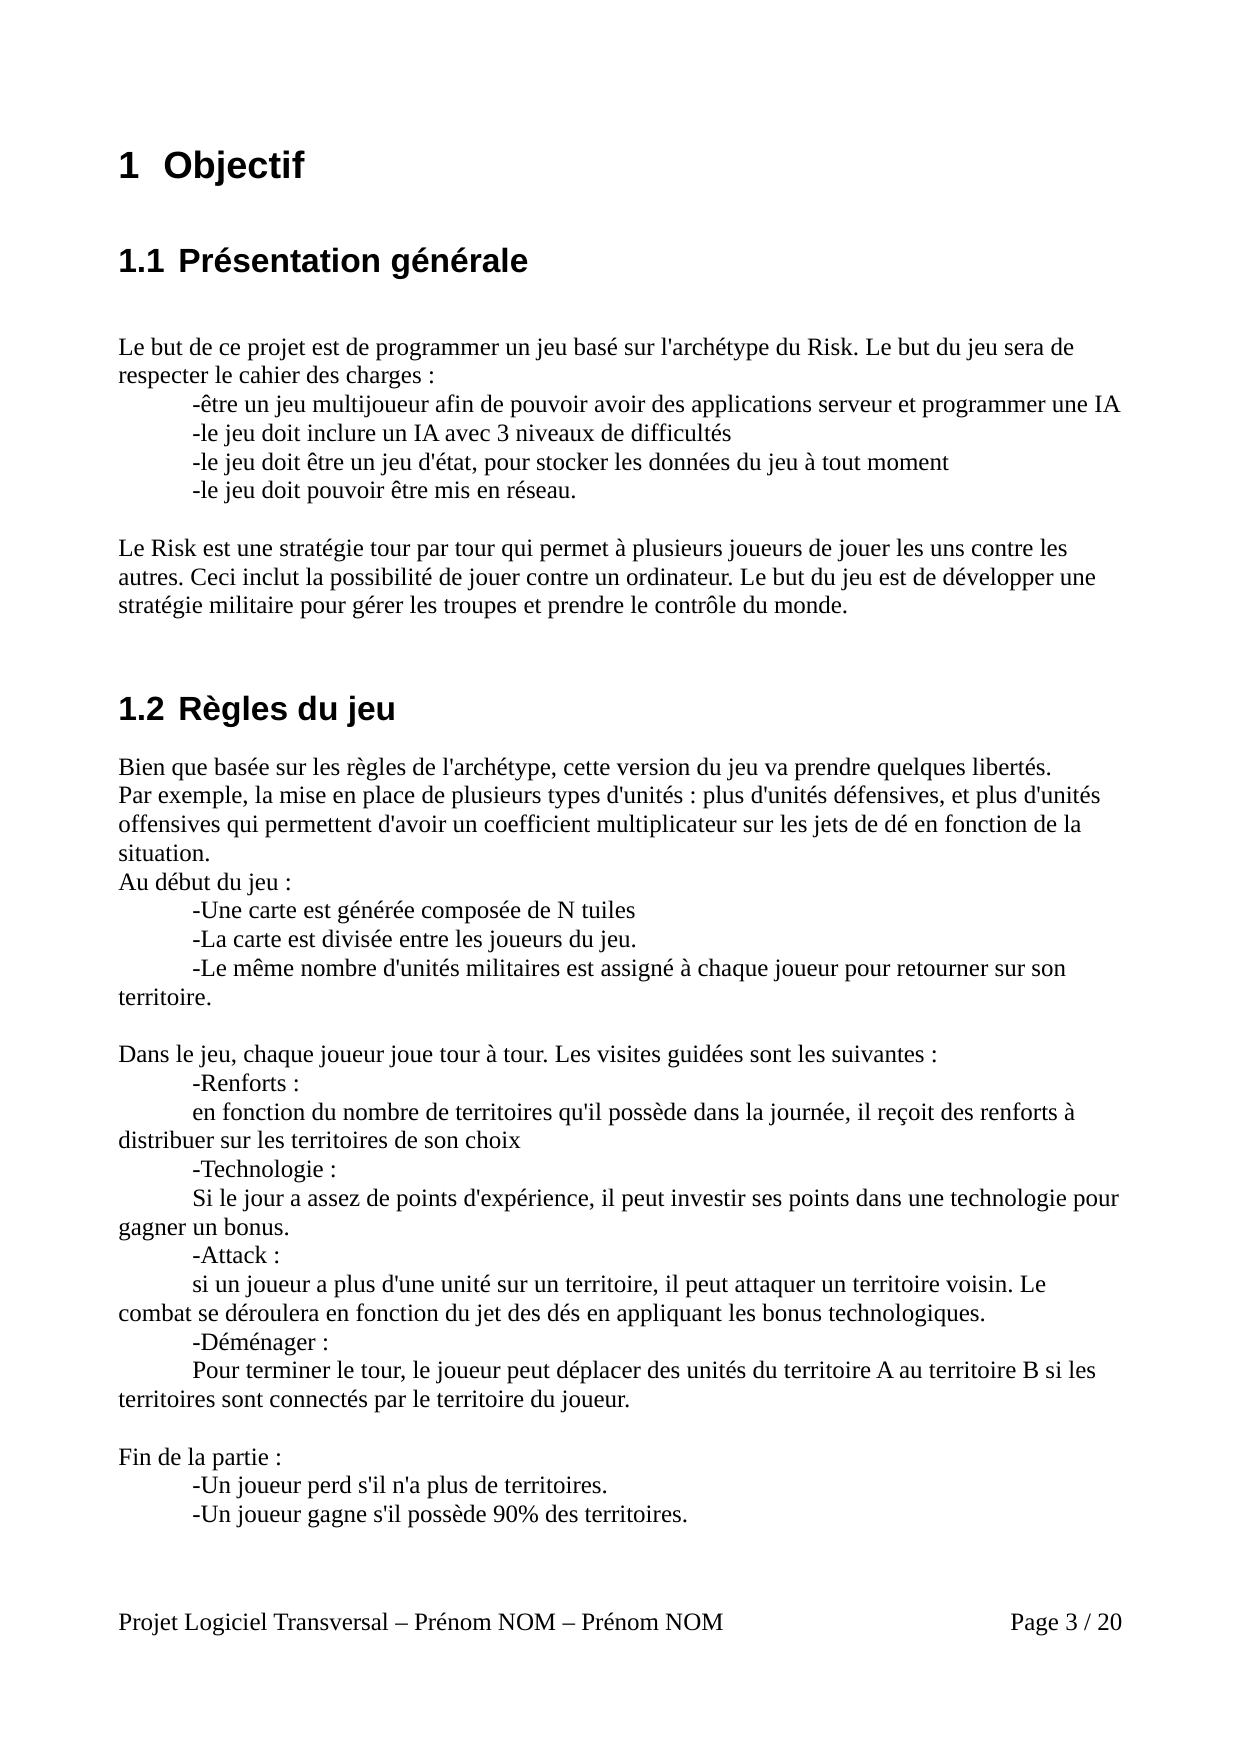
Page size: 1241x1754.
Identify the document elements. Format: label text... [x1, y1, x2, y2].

text -Une carte est générée composée de N tuiles [118, 895, 1122, 924]
text Bien que basée sur les règles de l'archétype, cette version du jeu va prendre quelques libertés. [118, 752, 1122, 780]
text -Un joueur perd s'il n'a plus de territoires. [118, 1470, 1122, 1499]
subtitle Présentation générale [118, 241, 1122, 279]
text Si le jour a assez de points d'expérience, il peut investir ses points dans une technologie pour gagner un bonus. [118, 1183, 1122, 1240]
subtitle Règles du jeu [118, 689, 1122, 728]
text si un joueur a plus d'une unité sur un territoire, il peut attaquer un territoire voisin. Le combat se déroulera en fonction du jet des dés en appliquant les bonus technologiques. [118, 1269, 1122, 1327]
text Dans le jeu, chaque joueur joue tour à tour. Les visites guidées sont les suivantes : [118, 1039, 1122, 1068]
text -Un joueur gagne s'il possède 90% des territoires. [118, 1499, 1122, 1528]
text en fonction du nombre de territoires qu'il possède dans la journée, il reçoit des renforts à distribuer sur les territoires de son choix [118, 1097, 1122, 1154]
text -être un jeu multijoueur afin de pouvoir avoir des applications serveur et programmer une IA [118, 389, 1122, 418]
text -La carte est divisée entre les joueurs du jeu. [118, 924, 1122, 953]
subtitle Objectif [118, 143, 1122, 187]
text -Déménager : [118, 1327, 1122, 1355]
text Au début du jeu : [118, 867, 1122, 895]
text -Attack : [118, 1240, 1122, 1269]
text -le jeu doit être un jeu d'état, pour stocker les données du jeu à tout moment [118, 447, 1122, 475]
text -le jeu doit inclure un IA avec 3 niveaux de difficultés [118, 418, 1122, 447]
text Par exemple, la mise en place de plusieurs types d'unités : plus d'unités défensives, et plus d'unités offensives qui permettent d'avoir un coefficient multiplicateur sur les jets de dé en fonction de la situation. [118, 780, 1122, 867]
text -Renforts : [118, 1068, 1122, 1097]
text -le jeu doit pouvoir être mis en réseau. [118, 475, 1122, 504]
text -Technologie : [118, 1154, 1122, 1183]
text -Le même nombre d'unités militaires est assigné à chaque joueur pour retourner sur son territoire. [118, 953, 1122, 1010]
text Pour terminer le tour, le joueur peut déplacer des unités du territoire A au territoire B si les territoires sont connectés par le territoire du joueur. [118, 1355, 1122, 1413]
text Le but de ce projet est de programmer un jeu basé sur l'archétype du Risk. Le but du jeu sera de respecter le cahier des charges : [118, 332, 1122, 389]
text Le Risk est une stratégie tour par tour qui permet à plusieurs joueurs de jouer les uns contre les autres. Ceci inclut la possibilité de jouer contre un ordinateur. Le but du jeu est de développer une stratégie militaire pour gérer les troupes et prendre le contrôle du monde. [118, 533, 1122, 619]
text Fin de la partie : [118, 1442, 1122, 1470]
